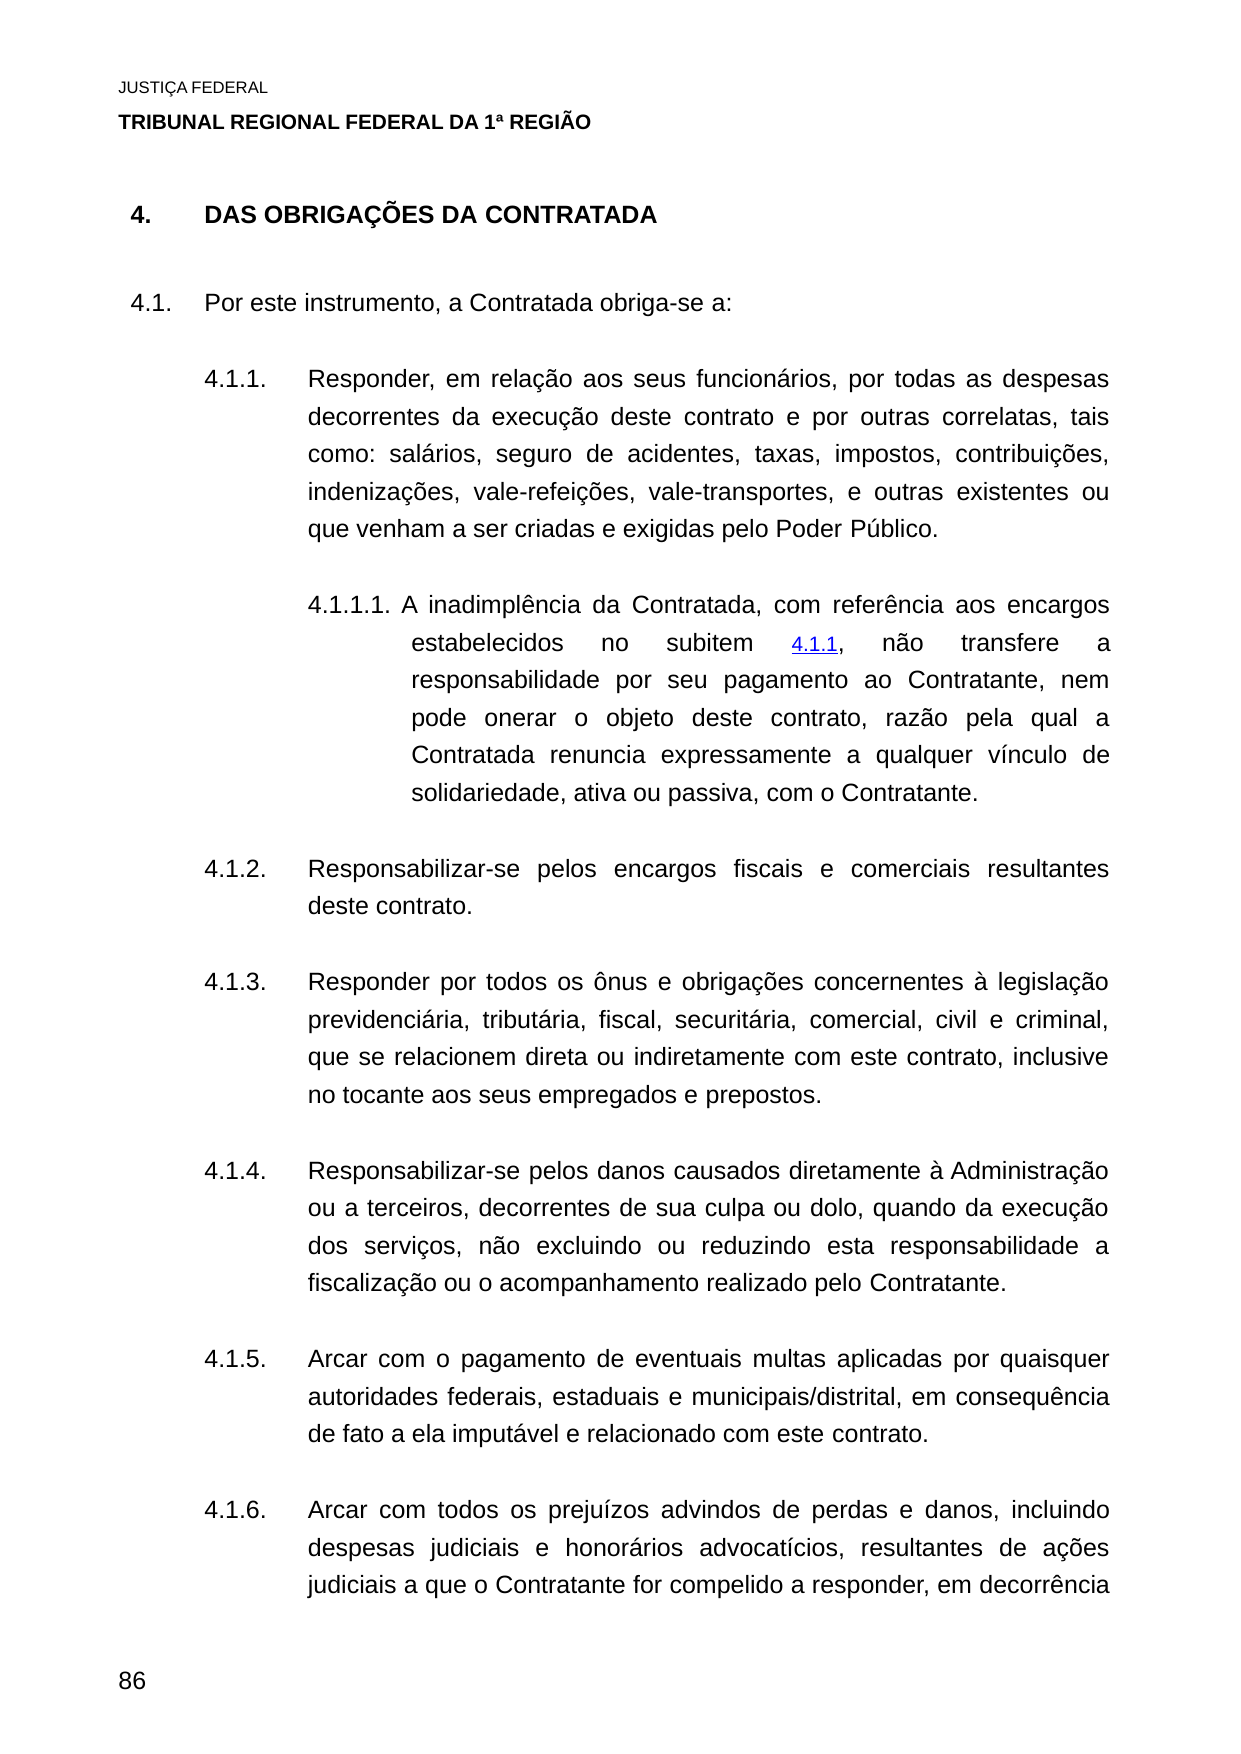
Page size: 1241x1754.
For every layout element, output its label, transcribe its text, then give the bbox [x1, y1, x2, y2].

list Por este instrumento, a Contratada obriga-se a: [130, 279, 1122, 317]
list Responder por todos os ônus e obrigações concernentes à legislação previdenciária, tributária, fiscal, securitária, comercial, civil e criminal, que se relacionem direta ou indiretamente com este contrato, inclusive no tocante aos seus empregados e prepostos. [204, 958, 1110, 1108]
list Responsabilizar-se pelos encargos fiscais e comerciais resultantes deste contrato. [204, 845, 1110, 920]
list Arcar com o pagamento de eventuais multas aplicadas por quaisquer autoridades federais, estaduais e municipais/distrital, em consequência de fato a ela imputável e relacionado com este contrato. [204, 1336, 1111, 1448]
list Arcar com todos os prejuízos advindos de perdas e danos, incluindo despesas judiciais e honorários advocatícios, resultantes de ações judiciais a que o Contratante for compelido a responder, em decorrência [204, 1487, 1111, 1599]
text 4.1.1.1. A inadimplência da Contratada, com referência aos encargos estabelecidos no subitem 4.1.1, não transfere a responsabilidade por seu pagamento ao Contratante, nem pode onerar o objeto deste contrato, razão pela qual a Contratada renuncia expressamente a qualquer vínculo de solidariedade, ativa ou passiva, com o Contratante. [308, 581, 1111, 806]
list Responsabilizar-se pelos danos causados diretamente à Administração ou a terceiros, decorrentes de sua culpa ou dolo, quando da execução dos serviços, não excluindo ou reduzindo esta responsabilidade a fiscalização ou o acompanhamento realizado pelo Contratante. [204, 1147, 1110, 1297]
list Responder, em relação aos seus funcionários, por todas as despesas decorrentes da execução deste contrato e por outras correlatas, tais como: salários, seguro de acidentes, taxas, impostos, contribuições, indenizações, vale-refeições, vale-transportes, e outras existentes ou que venham a ser criadas e exigidas pelo Poder Público. [204, 355, 1111, 543]
subtitle DAS OBRIGAÇÕES DA CONTRATADA [130, 192, 1122, 229]
